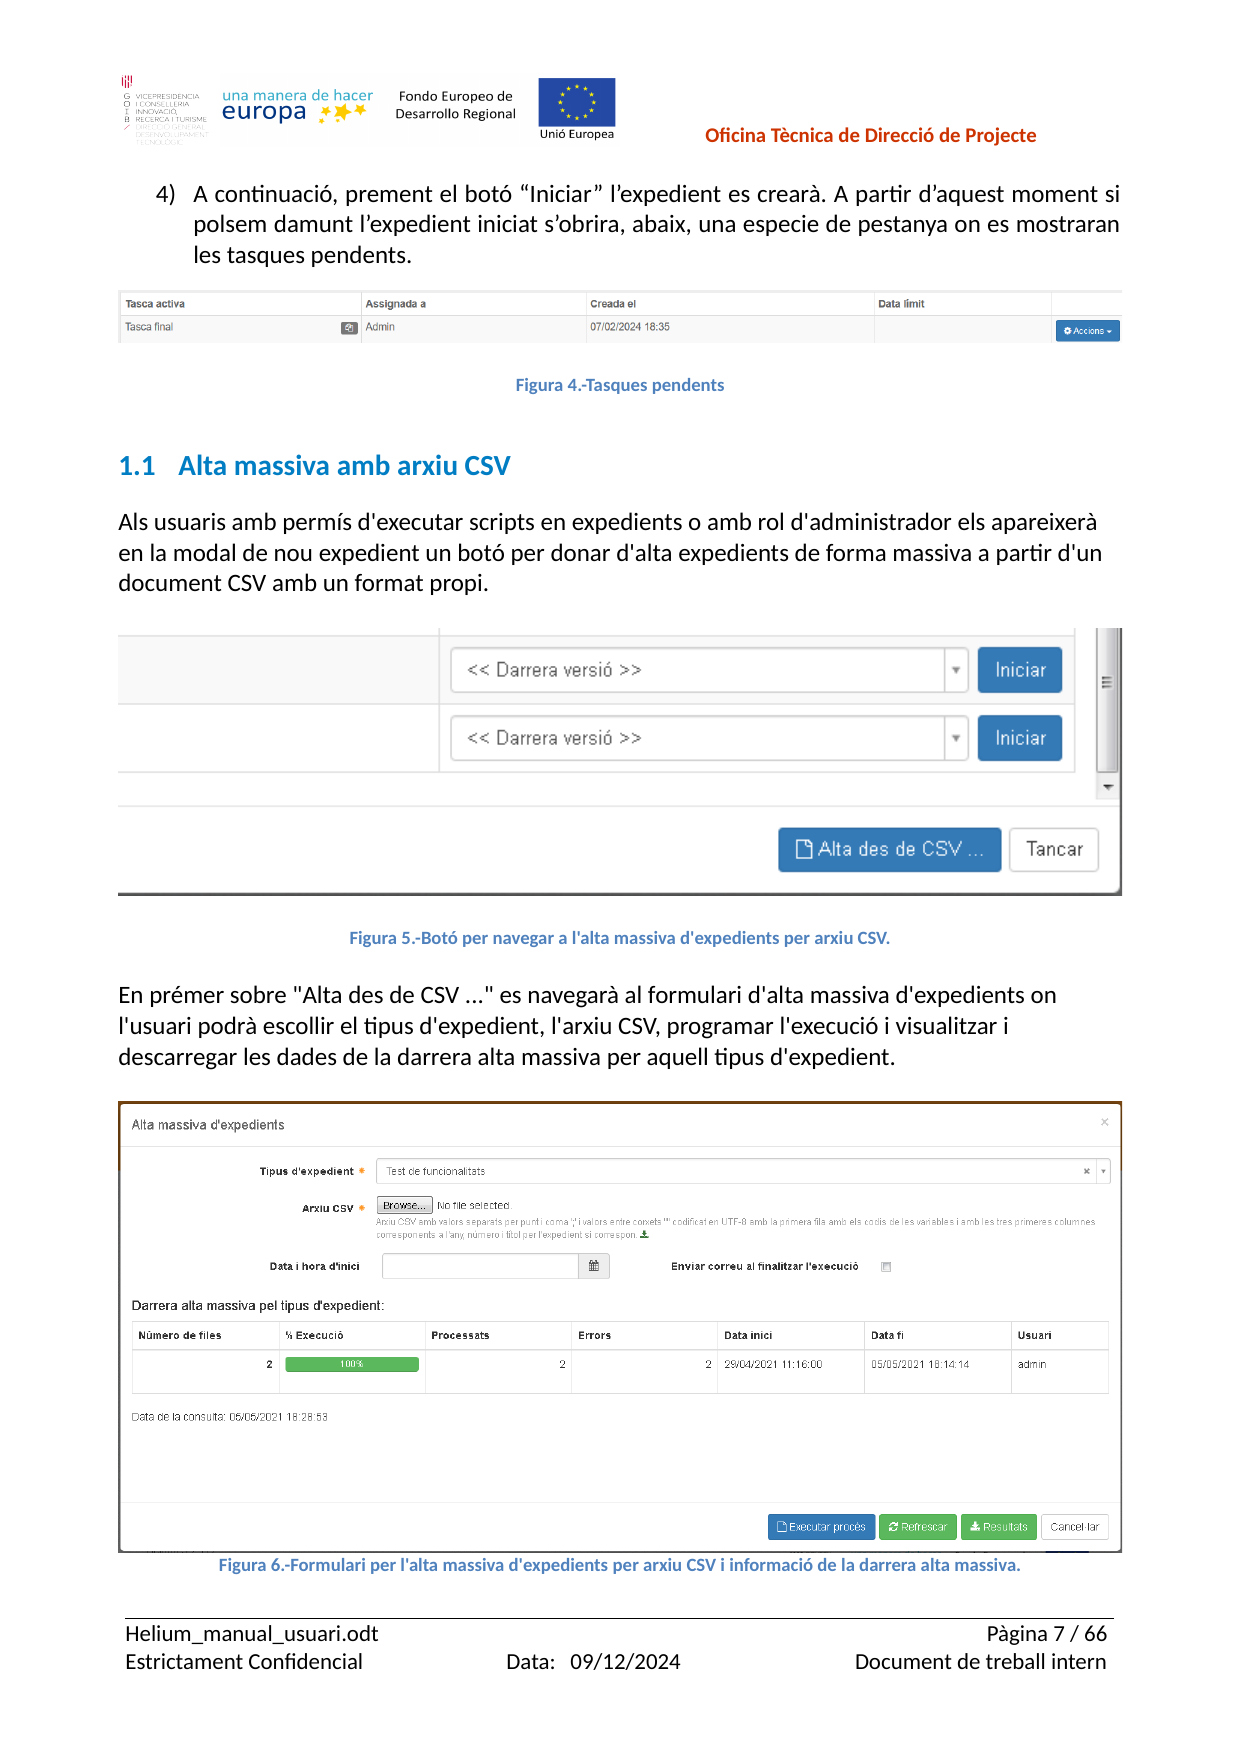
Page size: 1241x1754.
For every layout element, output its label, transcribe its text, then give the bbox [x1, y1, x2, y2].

list A continuació, prement el botó “Iniciar” l’expedient es crearà. A partir d’aquest moment si polsem damunt l’expedient iniciat s’obrira, abaix, una especie de pestanya on es mostraran les tasques pendents. [156, 178, 1122, 269]
picture [118, 73, 213, 147]
subtitle Alta massiva amb arxiu CSV [118, 447, 1122, 483]
picture [219, 73, 621, 147]
text Figura 4.-Tasques pendents [118, 373, 1122, 396]
picture [118, 290, 1123, 343]
text Als usuaris amb permís d'executar scripts en expedients o amb rol d'administrador els apareixerà en la modal de nou expedient un botó per donar d'alta expedients de forma massiva a partir d'un document CSV amb un format propi. [118, 506, 1122, 598]
text En prémer sobre "Alta des de CSV ..." es navegarà al formulari d'alta massiva d'expedients on l'usuari podrà escollir el tipus d'expedient, l'arxiu CSV, programar l'execució i visualitzar i descarregar les dades de la darrera alta massiva per aquell tipus d'expedient. [118, 979, 1122, 1071]
picture [118, 628, 1123, 896]
picture [118, 1101, 1123, 1553]
text Figura 5.-Botó per navegar a l'alta massiva d'expedients per arxiu CSV. [118, 926, 1122, 949]
text Figura 6.-Formulari per l'alta massiva d'expedients per arxiu CSV i informació de la darrera alta massiva. [118, 1553, 1122, 1576]
